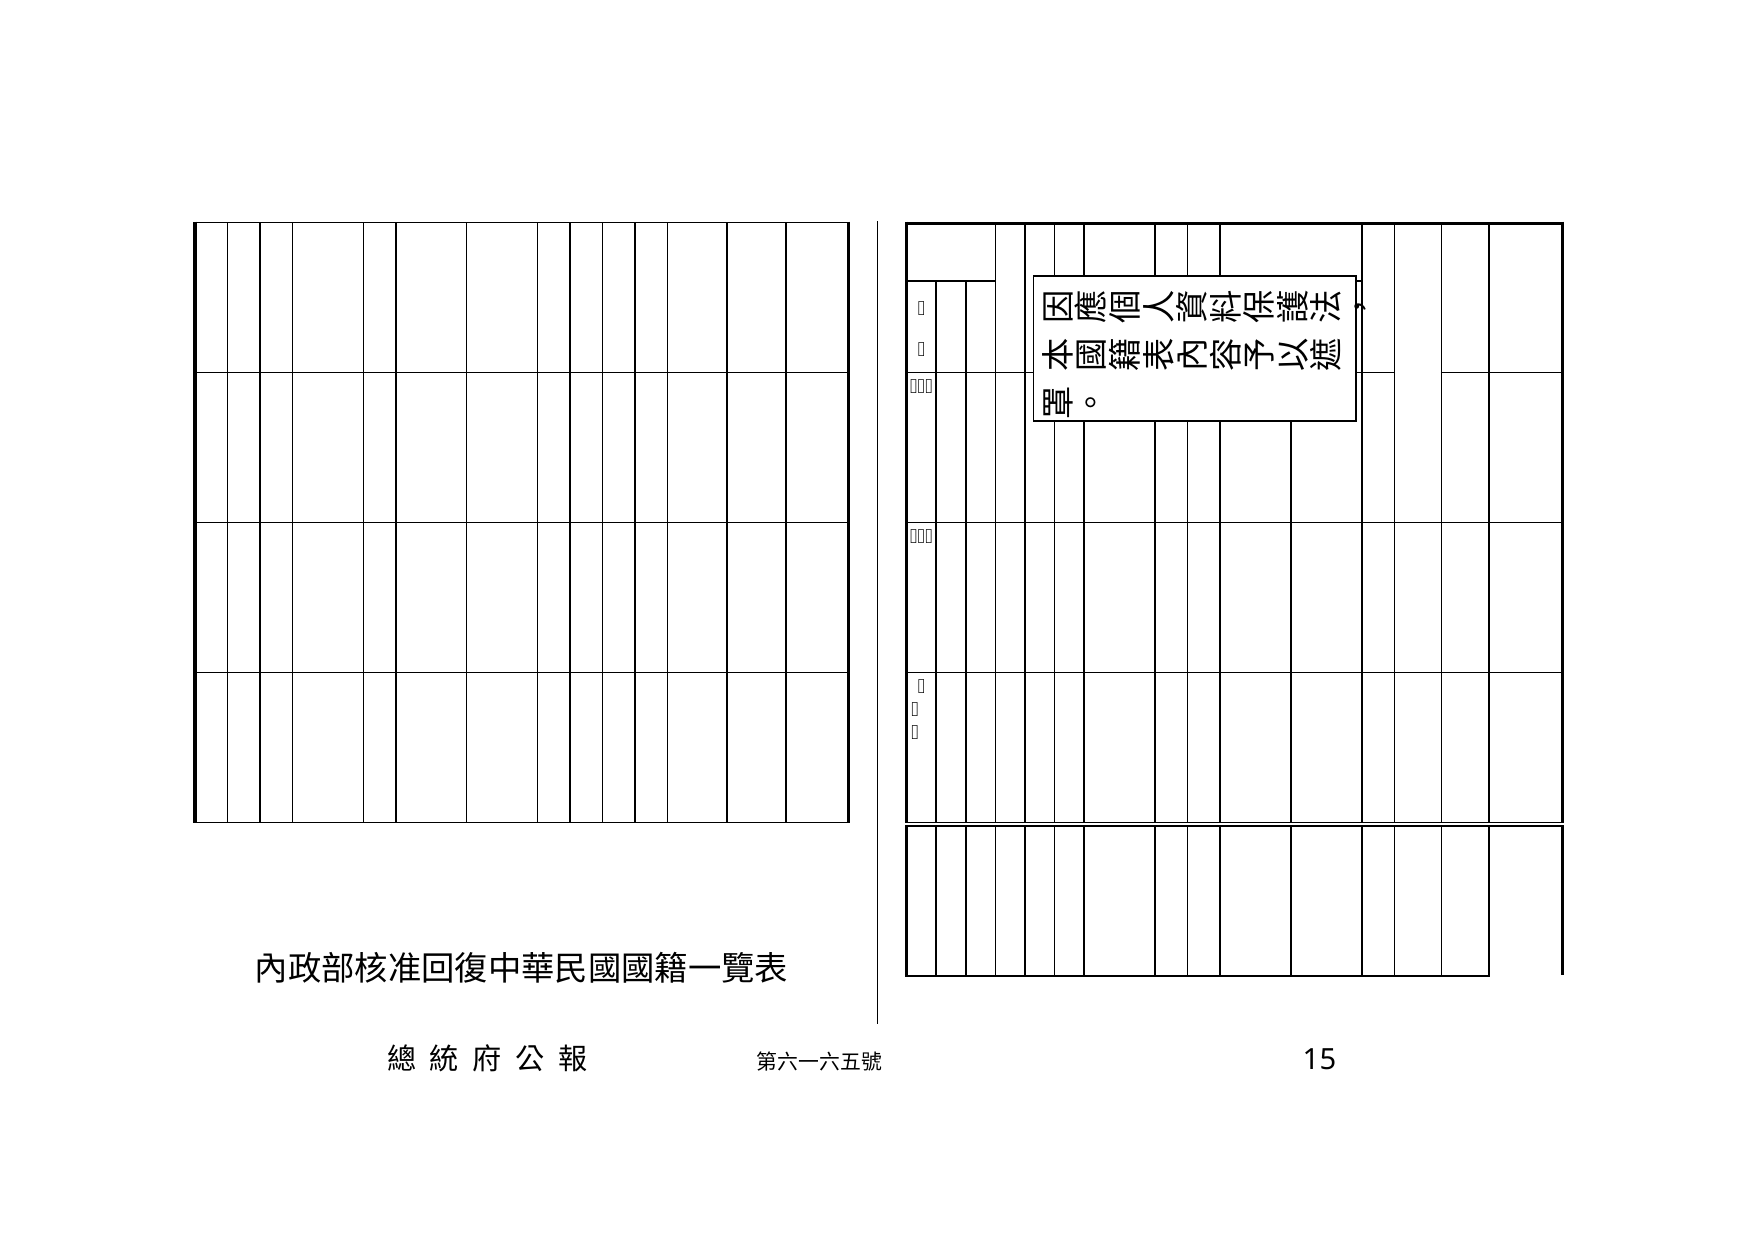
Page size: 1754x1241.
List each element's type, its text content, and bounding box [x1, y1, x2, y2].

table_header [1244, 827, 1267, 975]
table_cell [1363, 373, 1394, 522]
table_header [1131, 827, 1154, 975]
table_cell [1108, 673, 1131, 822]
table_cell [668, 223, 697, 372]
table_cell 張禎娟 [908, 673, 935, 822]
table_cell [1418, 372, 1441, 522]
table_cell [816, 523, 847, 672]
text 內政部核准回復中華民國國籍一覽表 [195, 904, 847, 999]
table_header [1055, 827, 1083, 975]
table_cell [467, 223, 490, 372]
table_header [1267, 827, 1290, 975]
table_cell [816, 223, 847, 372]
table_cell [538, 373, 569, 522]
table_cell [1267, 673, 1290, 822]
table_cell [340, 373, 363, 522]
table_cell [419, 223, 443, 372]
table_cell [1465, 523, 1488, 672]
table_cell [1315, 422, 1338, 522]
table_cell [756, 223, 785, 372]
table_header [908, 225, 995, 280]
table_cell [316, 373, 339, 522]
table_cell [1363, 523, 1394, 672]
table_cell [787, 523, 816, 672]
table_header [1536, 827, 1561, 975]
table_cell [1490, 523, 1524, 672]
table_cell [397, 673, 419, 822]
table_cell [967, 373, 995, 522]
table_cell [636, 673, 667, 822]
table_cell [293, 373, 316, 522]
table_cell [1490, 373, 1524, 522]
table_cell [1156, 422, 1187, 522]
table_cell [937, 373, 965, 522]
table_cell [1536, 673, 1561, 822]
table_cell [996, 373, 1024, 522]
table_cell [571, 523, 602, 672]
table_cell [514, 673, 537, 822]
table_cell [419, 373, 443, 522]
table_cell [571, 673, 602, 822]
table_cell [1188, 673, 1219, 822]
table_cell [1221, 523, 1244, 672]
table_cell [1085, 422, 1108, 522]
table_cell [1085, 523, 1108, 672]
table_cell [1363, 673, 1394, 822]
table_cell [197, 223, 227, 372]
table_cell [756, 523, 785, 672]
table_header [1315, 827, 1338, 975]
table_cell [1055, 422, 1083, 522]
table_cell [228, 373, 259, 522]
table_cell [538, 523, 569, 672]
table_cell [316, 223, 339, 372]
table_cell [1395, 673, 1418, 822]
table_cell [261, 673, 292, 822]
table_cell [571, 223, 602, 372]
table_cell [728, 373, 756, 522]
table_cell [1315, 523, 1338, 672]
table_header [1026, 225, 1054, 372]
table_header [1188, 225, 1219, 275]
table_cell [756, 373, 785, 522]
table_cell [636, 223, 667, 372]
table_header [996, 225, 1024, 372]
table_cell [397, 523, 419, 672]
table_cell [467, 373, 490, 522]
table_cell [228, 673, 259, 822]
table_cell [967, 523, 995, 672]
table_cell [996, 673, 1024, 822]
table_cell [1244, 523, 1267, 672]
table_cell [1442, 523, 1465, 672]
table_cell [787, 373, 816, 522]
table_cell [937, 523, 965, 672]
table_cell [197, 523, 227, 672]
table_cell [787, 223, 816, 372]
table_cell [697, 223, 726, 372]
table_cell [697, 523, 726, 672]
table_header [1156, 225, 1187, 275]
table_cell [1395, 523, 1418, 672]
table_cell [514, 523, 537, 672]
table_cell [228, 523, 259, 672]
table_cell [1221, 422, 1244, 522]
table_cell [1524, 373, 1561, 522]
table_header [1085, 827, 1108, 975]
table_header [1418, 827, 1441, 975]
table_cell [1108, 422, 1131, 522]
table_cell [538, 673, 569, 822]
table_cell [340, 673, 363, 822]
table_cell [697, 673, 726, 822]
table_cell [316, 523, 339, 672]
table_cell [1357, 282, 1361, 304]
table_cell [364, 673, 395, 822]
table_cell [1188, 523, 1219, 672]
table_header [1465, 827, 1488, 975]
table_header [1363, 827, 1394, 975]
table_cell [1395, 372, 1418, 522]
table_cell [443, 223, 466, 372]
table_cell [1131, 422, 1154, 522]
table_cell [364, 523, 395, 672]
table_cell [1055, 673, 1083, 822]
table_cell [1131, 673, 1154, 822]
table_cell [1513, 673, 1536, 822]
table_cell [1524, 523, 1561, 672]
table_cell [636, 373, 667, 522]
table_header [1108, 827, 1131, 975]
table_cell [1418, 523, 1441, 672]
table_cell [397, 223, 419, 372]
table_cell [1465, 673, 1488, 822]
table_cell [1465, 373, 1488, 522]
table_cell [1267, 523, 1290, 672]
table_cell [1108, 523, 1131, 672]
table_cell [1292, 422, 1314, 522]
table_cell [668, 523, 697, 672]
table_cell [490, 373, 514, 522]
table_cell [1442, 373, 1465, 522]
table_cell [668, 673, 697, 822]
table_cell [1156, 673, 1187, 822]
table_header [967, 827, 995, 975]
table_header [1395, 225, 1441, 372]
table_cell [1221, 673, 1244, 822]
table_cell [197, 373, 227, 522]
table_cell [603, 373, 634, 522]
table_cell [937, 282, 965, 372]
table_cell [538, 223, 569, 372]
table_header [1188, 827, 1219, 975]
table_cell [340, 523, 363, 672]
table_header [908, 827, 935, 975]
table_cell 陳培華 [908, 523, 935, 672]
table_cell [996, 523, 1024, 672]
table_cell [514, 223, 537, 372]
table_cell [571, 373, 602, 522]
table_header [996, 827, 1024, 975]
table_cell [1315, 673, 1338, 822]
table_cell [668, 373, 697, 522]
table_cell [467, 523, 490, 672]
table_cell [1338, 673, 1361, 822]
table_cell [603, 223, 634, 372]
table_cell [514, 373, 537, 522]
table_cell [728, 523, 756, 672]
table_cell [1357, 306, 1361, 372]
table_cell [1131, 523, 1154, 672]
table_cell [197, 673, 227, 822]
table_cell [397, 373, 419, 522]
table_header [937, 827, 965, 975]
table_header [1055, 225, 1083, 275]
table_header [1395, 827, 1418, 975]
table_cell [490, 673, 514, 822]
table_cell [1338, 373, 1361, 522]
table_cell [1026, 373, 1054, 522]
table_cell [419, 673, 443, 822]
table_cell [1026, 673, 1054, 822]
table_cell [1338, 523, 1361, 672]
table_cell 中 文 [908, 282, 935, 372]
table_cell [1292, 673, 1314, 822]
table_cell [967, 673, 995, 822]
table_cell [490, 223, 514, 372]
table_header [1442, 225, 1488, 372]
table_cell [1055, 523, 1083, 672]
table_cell [756, 673, 785, 822]
table_cell [261, 223, 292, 372]
table_cell [364, 223, 395, 372]
table_cell [293, 223, 316, 372]
table_cell [1418, 673, 1441, 822]
table_cell [316, 673, 339, 822]
table_cell [1026, 523, 1054, 672]
table_cell [419, 523, 443, 672]
table_cell [1490, 673, 1512, 822]
table_cell [787, 673, 816, 822]
table_cell [467, 673, 490, 822]
table_header [1513, 827, 1536, 975]
table_header [1221, 225, 1361, 280]
table_cell [490, 523, 514, 672]
table_cell [293, 523, 316, 672]
table_cell [1188, 422, 1219, 522]
table_cell [1244, 422, 1267, 522]
table_cell 張紹元 [908, 373, 935, 522]
table_cell [937, 673, 965, 822]
table_header [1292, 827, 1314, 975]
table_cell [1085, 673, 1108, 822]
table_header [1026, 827, 1054, 975]
table_cell [728, 673, 756, 822]
table_header [1338, 827, 1361, 975]
table_cell [967, 282, 995, 372]
table_cell [340, 223, 363, 372]
table_cell [364, 373, 395, 522]
table_cell [443, 523, 466, 672]
table_header [1490, 225, 1561, 372]
table_cell [728, 223, 756, 372]
table_cell [443, 673, 466, 822]
table_cell [816, 673, 847, 822]
table_cell [443, 373, 466, 522]
table_cell [1244, 673, 1267, 822]
table_header [1221, 827, 1244, 975]
table_cell [293, 673, 316, 822]
table_cell [1442, 673, 1465, 822]
table_header [1085, 225, 1154, 275]
table_cell [261, 523, 292, 672]
table_cell [816, 373, 847, 522]
table_cell [261, 373, 292, 522]
table_header [1490, 827, 1512, 975]
table_cell [603, 523, 634, 672]
table_cell [697, 373, 726, 522]
table_cell [1267, 422, 1290, 522]
table_cell [603, 673, 634, 822]
table_header [1156, 827, 1187, 975]
table_header [1363, 225, 1394, 372]
table_cell [1292, 523, 1314, 672]
table_cell [1156, 523, 1187, 672]
table_cell [636, 523, 667, 672]
table_header [1442, 827, 1465, 975]
table_cell [228, 223, 259, 372]
